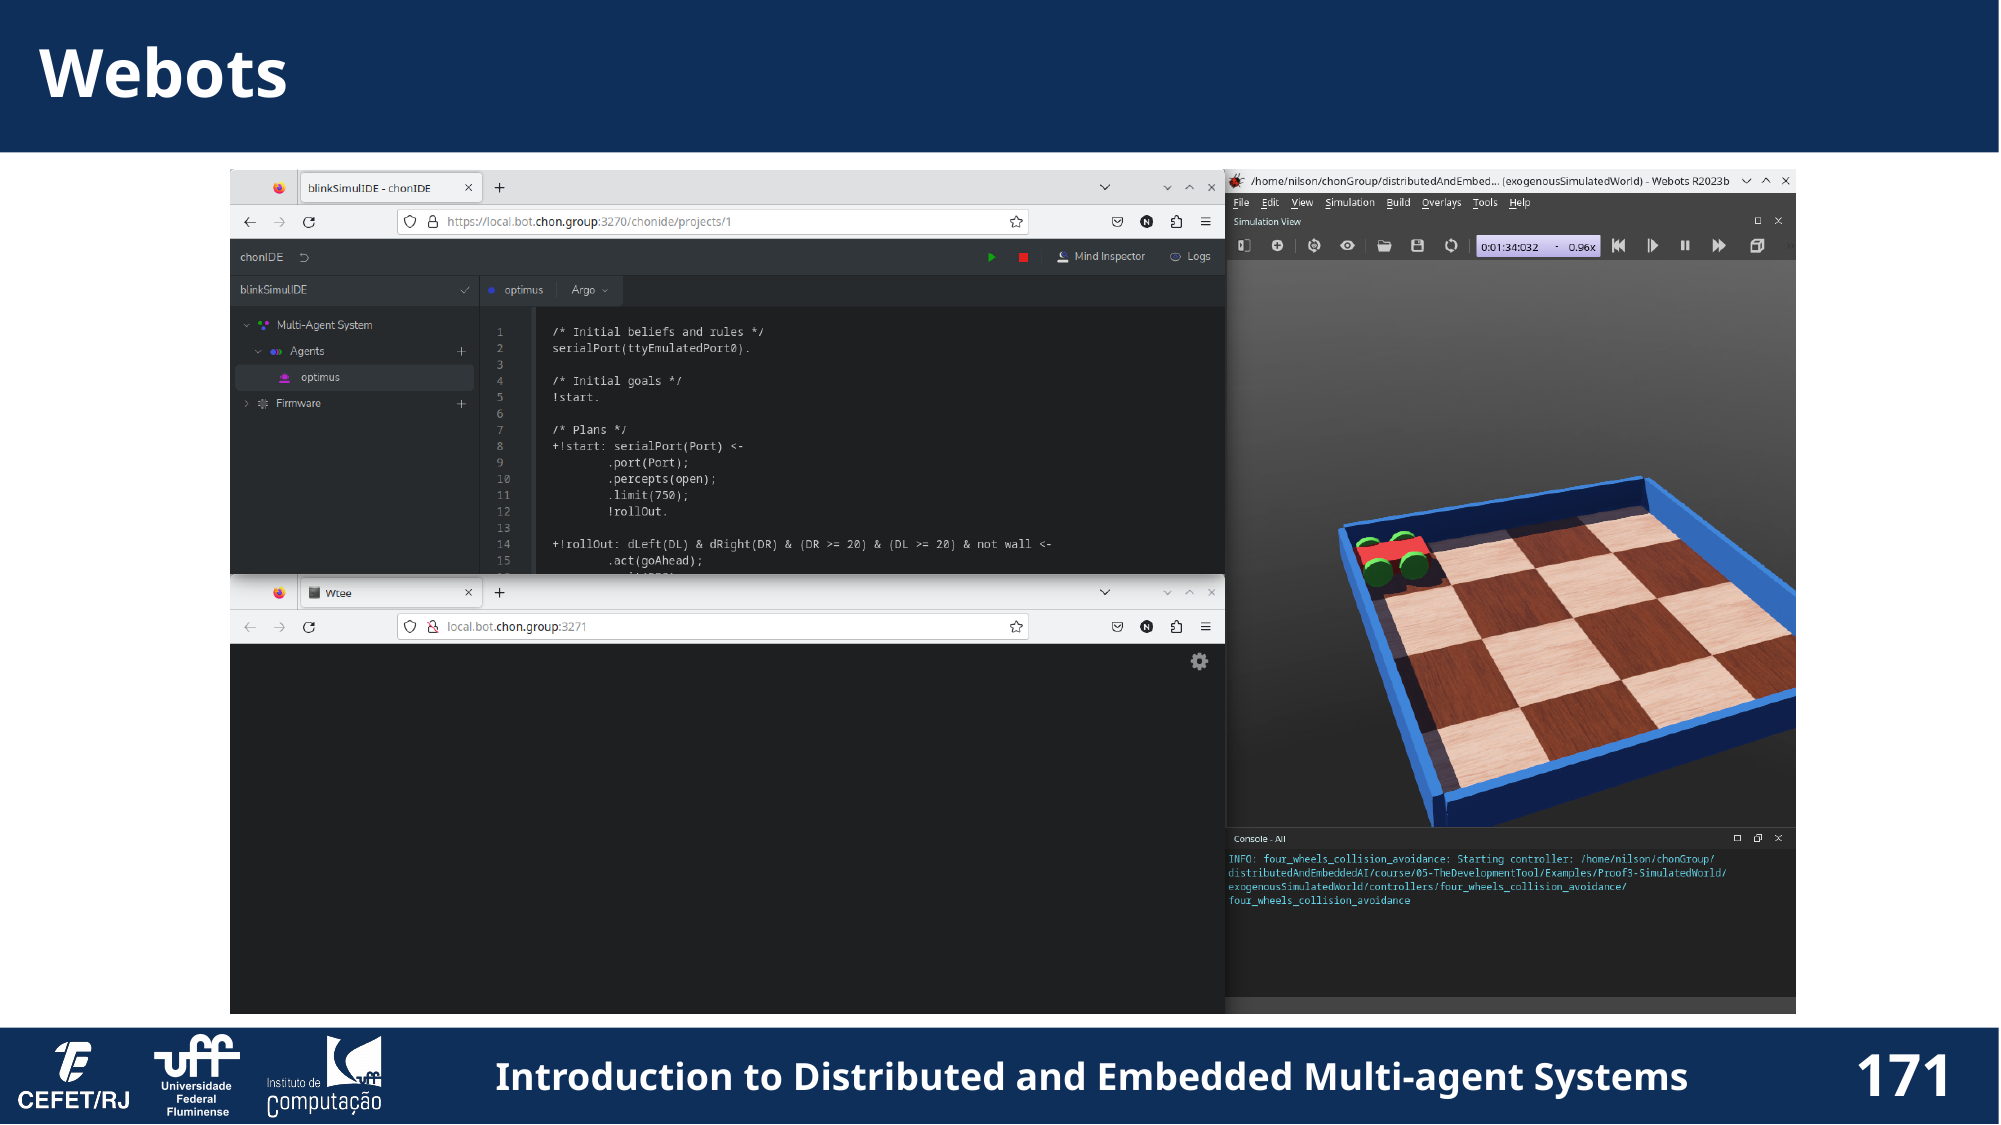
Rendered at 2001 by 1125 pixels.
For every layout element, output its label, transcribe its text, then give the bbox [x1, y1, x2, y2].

picture [265, 1033, 383, 1118]
picture [153, 1033, 241, 1121]
text_box Webots [25, 23, 1998, 116]
picture [18, 1021, 129, 1125]
picture [230, 169, 1796, 1014]
